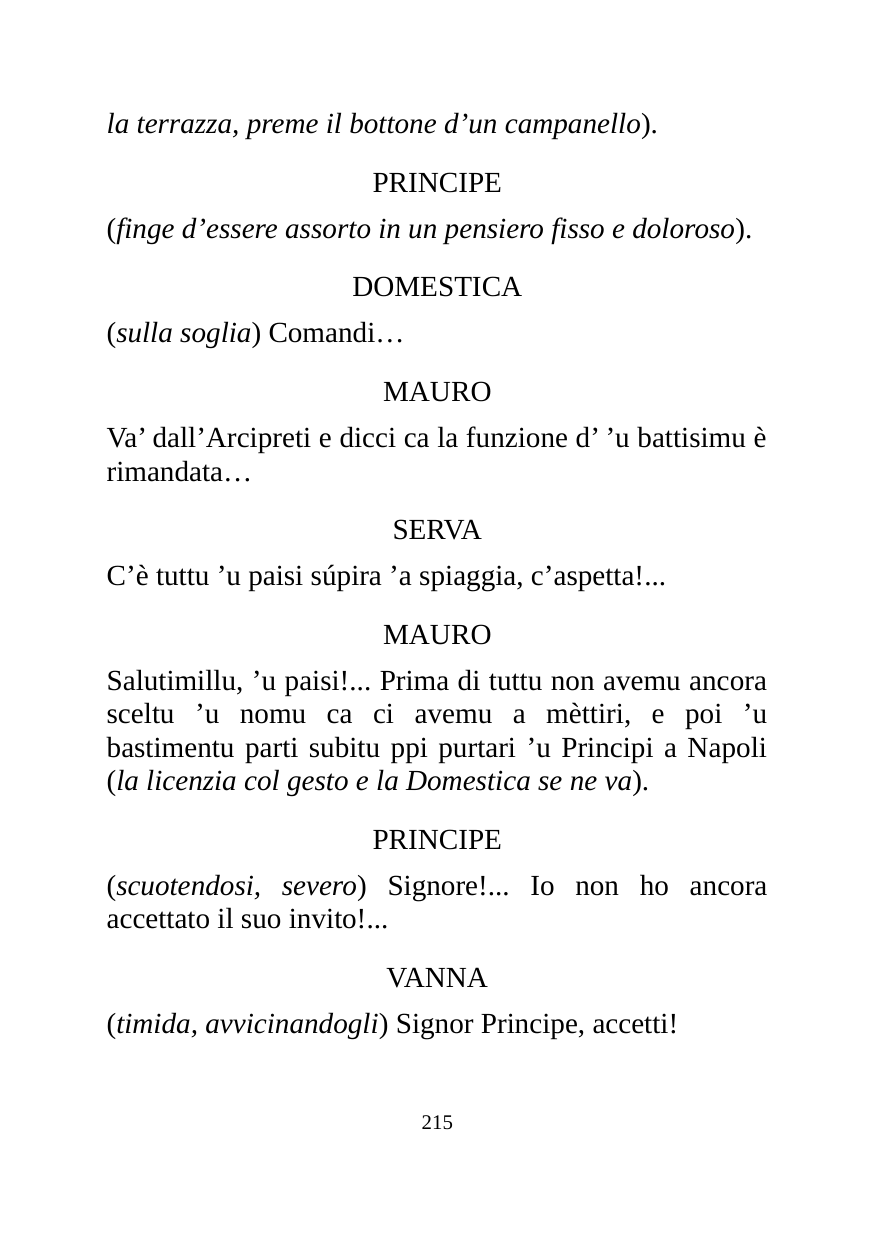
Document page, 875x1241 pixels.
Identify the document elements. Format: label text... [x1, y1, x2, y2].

text VANNA [106, 960, 768, 994]
text SERVA [106, 512, 768, 546]
text DOMESTICA [106, 269, 768, 303]
text PRINCIPE [106, 165, 768, 198]
text (timida, avvicinandogli) Signor Principe, accetti! [106, 1006, 768, 1040]
text Salutimillu, ’u paisi!... Prima di tuttu non avemu ancora sceltu ’u nomu ca ci avemu a mèttiri, e poi ’u bastimentu parti subitu ppi purtari ’u Principi a Napoli (la licenzia col gesto e la Domestica se ne va). [106, 663, 768, 797]
text la terrazza, preme il bottone d’un campanello). [106, 106, 768, 140]
text C’è tuttu ’u paisi súpira ’a spiaggia, c’aspetta!... [106, 558, 768, 592]
text MAURO [106, 617, 768, 650]
text (finge d’essere assorto in un pensiero fisso e doloroso). [106, 211, 768, 244]
text Va’ dall’Arcipreti e dicci ca la funzione d’ ’u battisimu è rimandata… [106, 420, 768, 487]
text MAURO [106, 374, 768, 408]
text (scuotendosi, severo) Signore!... Io non ho ancora accettato il suo invito!... [106, 868, 768, 935]
text PRINCIPE [106, 822, 768, 856]
text (sulla soglia) Comandi… [106, 316, 768, 349]
